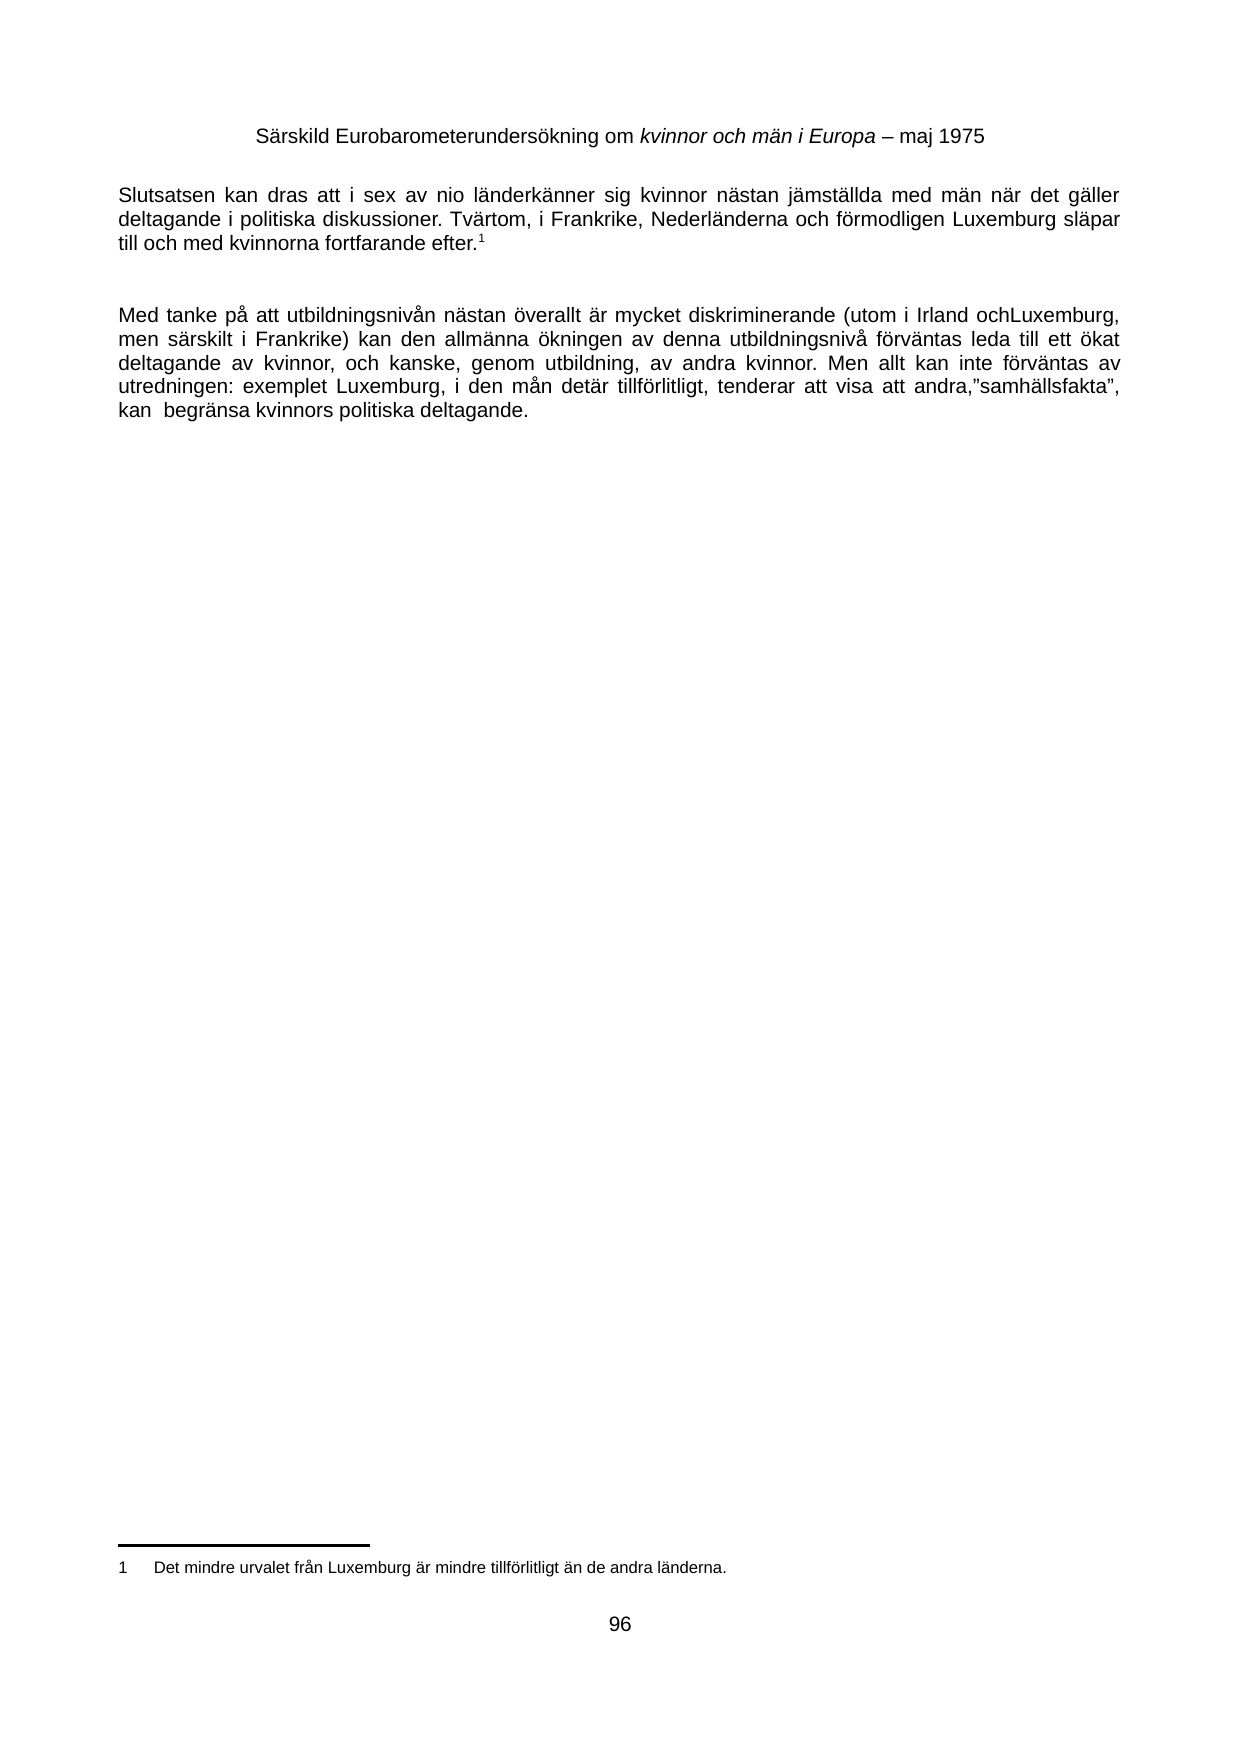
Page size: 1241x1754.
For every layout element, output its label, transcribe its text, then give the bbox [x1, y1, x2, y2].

text Slutsatsen kan dras att i sex av nio länderkänner sig kvinnor nästan jämställda med män när det gäller deltagande i politiska diskussioner. Tvärtom, i Frankrike, Nederländerna och förmodligen Luxemburg släpar till och med kvinnorna fortfarande efter. [118, 183, 1122, 255]
text Det mindre urvalet från Luxemburg är mindre tillförlitligt än de andra länderna. [118, 1557, 1122, 1577]
text Med tanke på att utbildningsnivån nästan överallt är mycket diskriminerande (utom i Irland ochLuxemburg, men särskilt i Frankrike) kan den allmänna ökningen av denna utbildningsnivå förväntas leda till ett ökat deltagande av kvinnor, och kanske, genom utbildning, av andra kvinnor. Men allt kan inte förväntas av utredningen: exemplet Luxemburg, i den mån detär tillförlitligt, tenderar att visa att andra,”samhällsfakta”, kan begränsa kvinnors politiska deltagande. [118, 302, 1122, 422]
